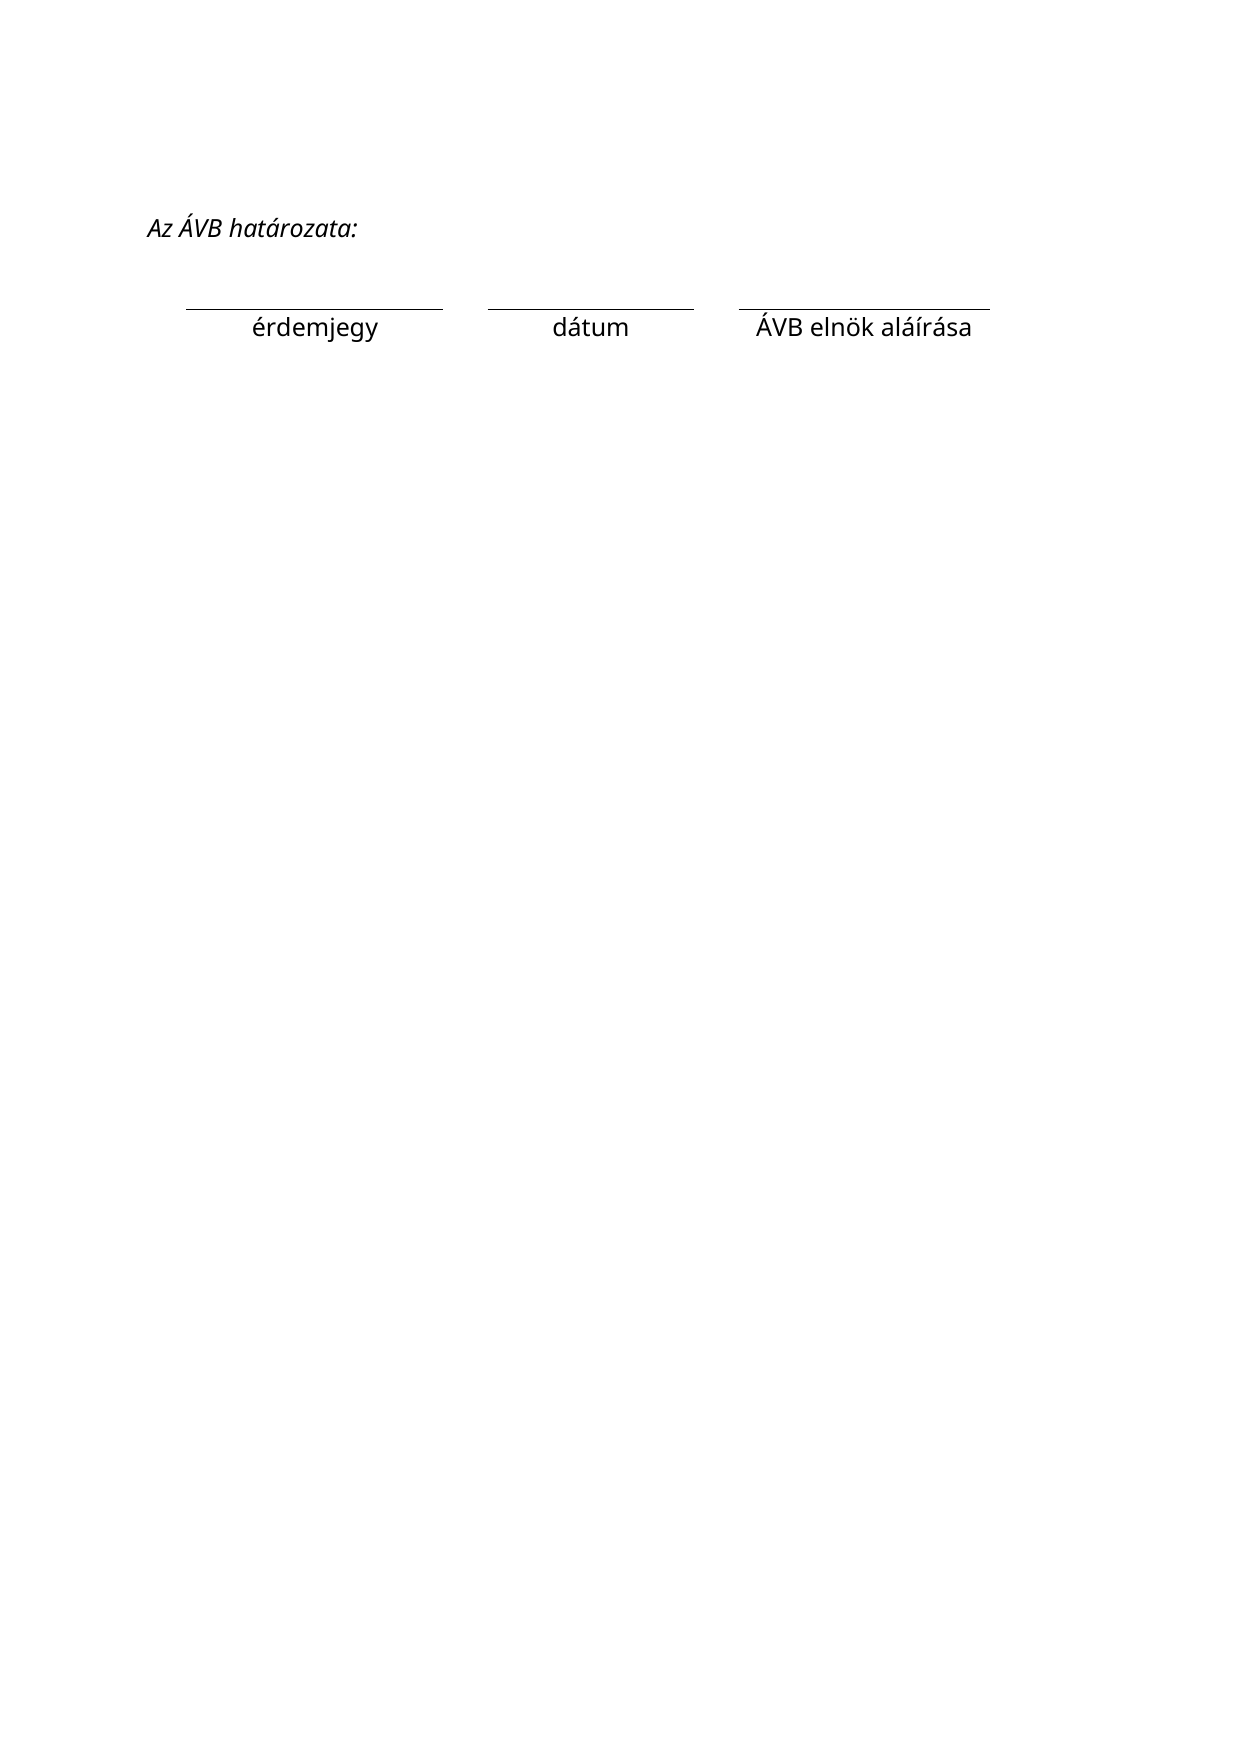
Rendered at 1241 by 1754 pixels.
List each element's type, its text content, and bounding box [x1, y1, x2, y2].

table_header ÁVB elnök aláírása [739, 310, 989, 355]
table_header [443, 309, 487, 355]
text Az ÁVB határozata: [148, 211, 1063, 245]
table_header érdemjegy [186, 310, 443, 355]
table_header [990, 309, 1024, 355]
table_header dátum [488, 310, 694, 355]
table_header [694, 309, 738, 355]
